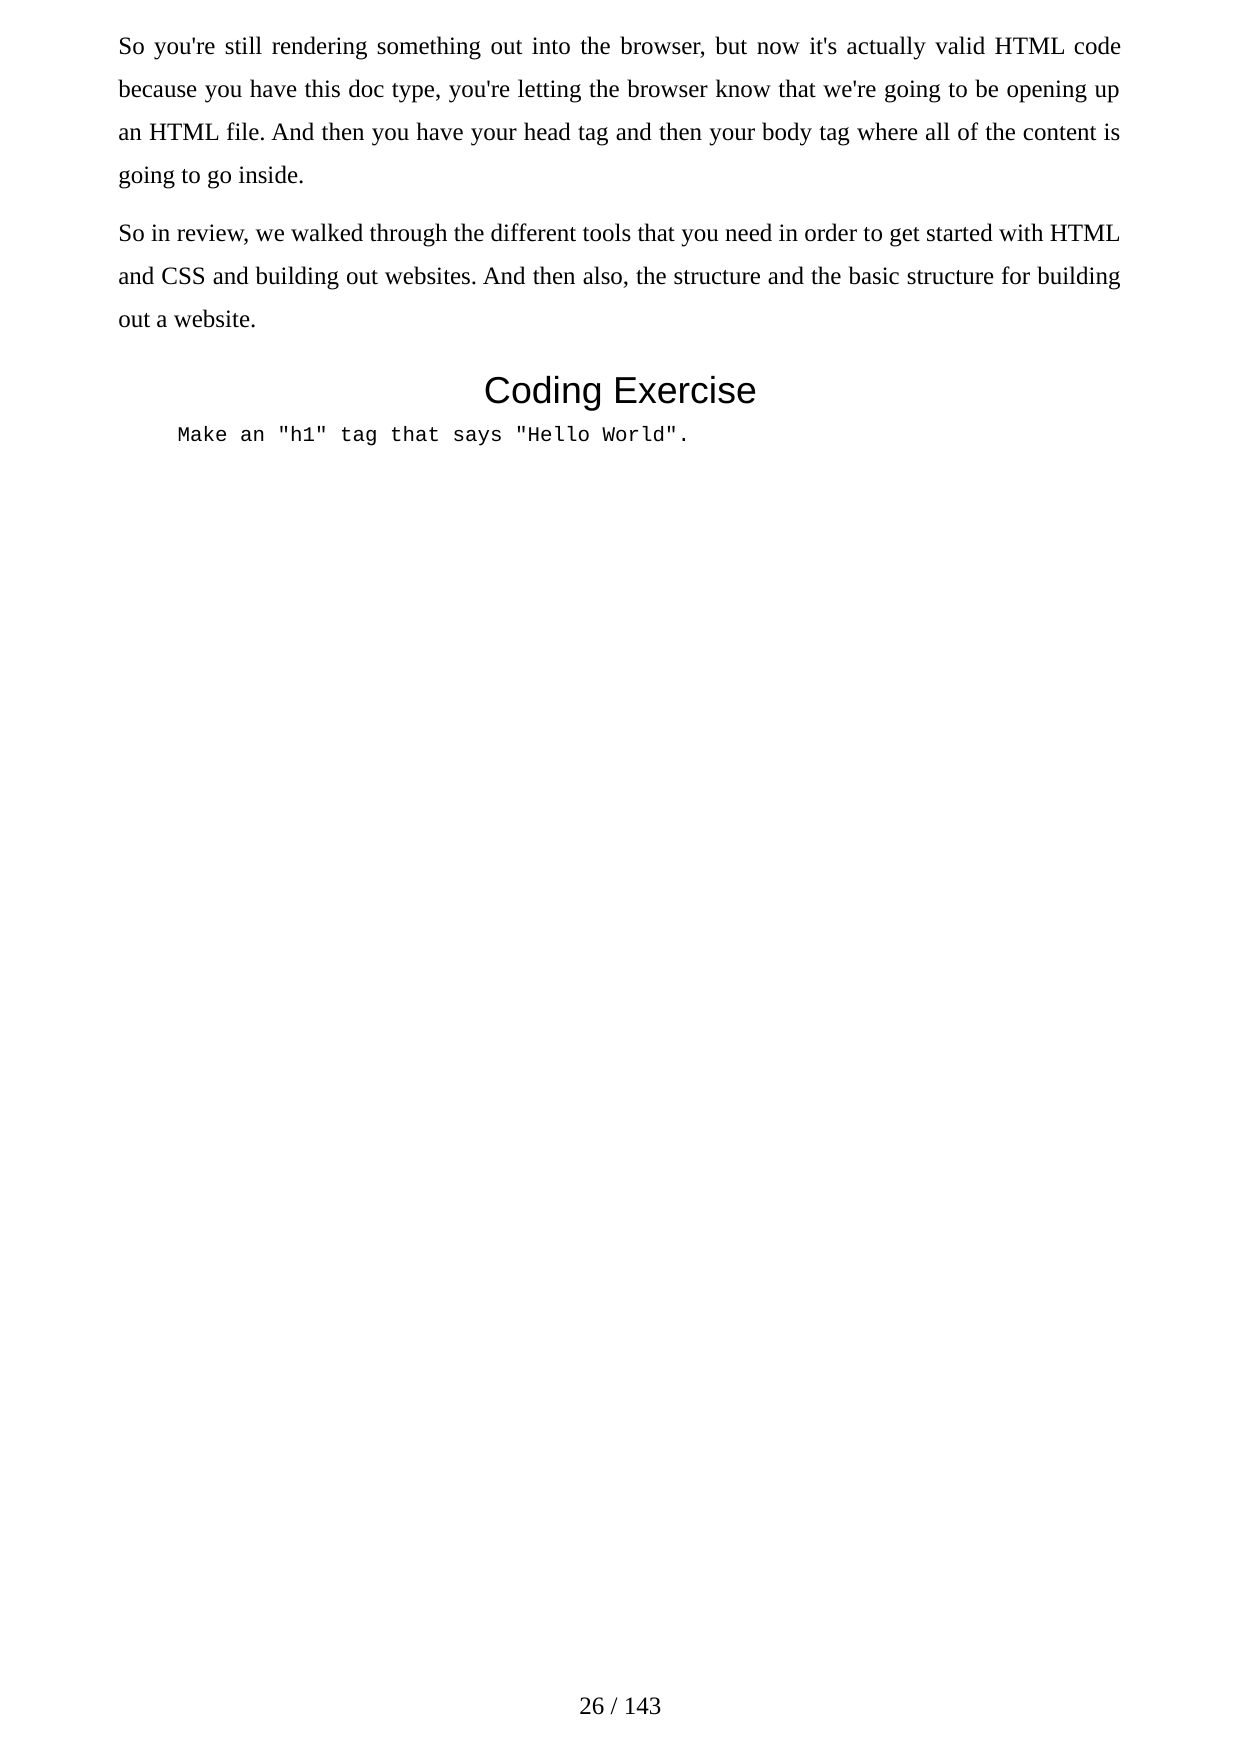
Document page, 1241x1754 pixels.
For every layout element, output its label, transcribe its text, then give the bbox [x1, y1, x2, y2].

text So in review, we walked through the different tools that you need in order to get started with HTML and CSS and building out websites. And then also, the structure and the basic structure for building out a website. [118, 218, 1122, 333]
text Make an "h1" tag that says "Hello World". [177, 424, 1122, 448]
subtitle Coding Exercise [118, 368, 1122, 412]
text So you're still rendering something out into the browser, but now it's actually valid HTML code because you have this doc type, you're letting the browser know that we're going to be opening up an HTML file. And then you have your head tag and then your body tag where all of the content is going to go inside. [118, 31, 1122, 189]
